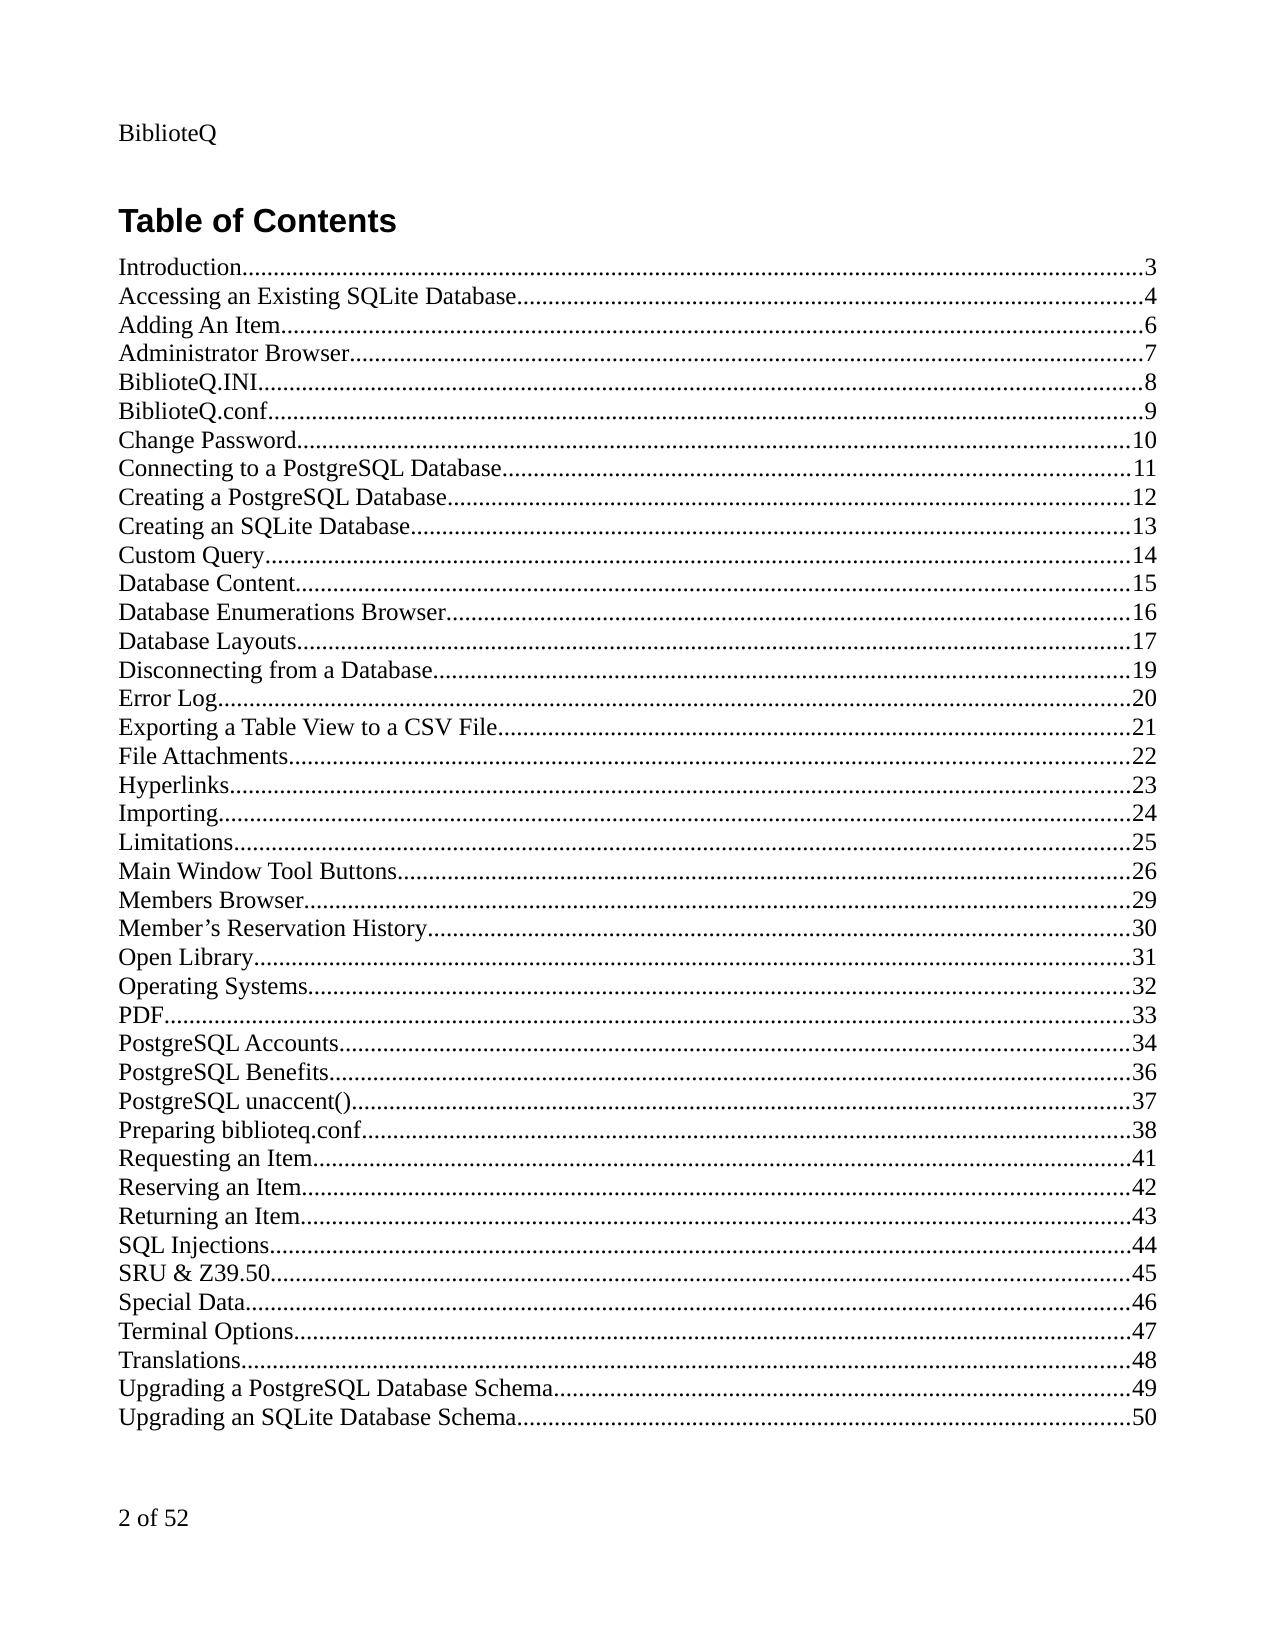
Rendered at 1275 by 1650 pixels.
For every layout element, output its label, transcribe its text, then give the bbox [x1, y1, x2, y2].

text Exporting a Table View to a CSV File 21 [118, 712, 1157, 741]
text Reserving an Item 42 [118, 1172, 1157, 1201]
text Administrator Browser 7 [118, 338, 1157, 367]
text Terminal Options 47 [118, 1316, 1157, 1345]
text Special Data 46 [118, 1287, 1157, 1316]
text Creating an SQLite Database 13 [118, 511, 1157, 540]
text Hyperlinks 23 [118, 770, 1157, 798]
text Member’s Reservation History 30 [118, 913, 1157, 942]
text File Attachments 22 [118, 741, 1157, 770]
text SRU & Z39.50 45 [118, 1258, 1157, 1287]
text Limitations 25 [118, 827, 1157, 856]
text Connecting to a PostgreSQL Database 11 [118, 453, 1157, 482]
text BiblioteQ.conf 9 [118, 396, 1157, 425]
text Members Browser 29 [118, 885, 1157, 913]
text Preparing biblioteq.conf 38 [118, 1115, 1157, 1143]
text Importing 24 [118, 798, 1157, 827]
text Adding An Item 6 [118, 310, 1157, 338]
text PostgreSQL Benefits 36 [118, 1057, 1157, 1086]
text Disconnecting from a Database 19 [118, 655, 1157, 683]
text Change Password 10 [118, 425, 1157, 453]
text Upgrading an SQLite Database Schema 50 [118, 1402, 1157, 1431]
text Custom Query 14 [118, 540, 1157, 568]
text Upgrading a PostgreSQL Database Schema 49 [118, 1373, 1157, 1402]
text Database Content 15 [118, 568, 1157, 597]
text PDF 33 [118, 1000, 1157, 1028]
text Creating a PostgreSQL Database 12 [118, 482, 1157, 511]
text Introduction 3 [118, 252, 1157, 281]
text Translations 48 [118, 1345, 1157, 1373]
text Error Log 20 [118, 683, 1157, 712]
text Main Window Tool Buttons 26 [118, 856, 1157, 885]
text Requesting an Item 41 [118, 1143, 1157, 1172]
text Operating Systems 32 [118, 971, 1157, 1000]
text Returning an Item 43 [118, 1201, 1157, 1230]
text SQL Injections 44 [118, 1230, 1157, 1258]
subtitle Table of Contents [118, 201, 1157, 240]
text Open Library 31 [118, 942, 1157, 971]
text Accessing an Existing SQLite Database 4 [118, 281, 1157, 310]
text PostgreSQL unaccent() 37 [118, 1086, 1157, 1115]
text PostgreSQL Accounts 34 [118, 1028, 1157, 1057]
text Database Enumerations Browser 16 [118, 597, 1157, 626]
text Database Layouts 17 [118, 626, 1157, 655]
text BiblioteQ.INI 8 [118, 367, 1157, 396]
